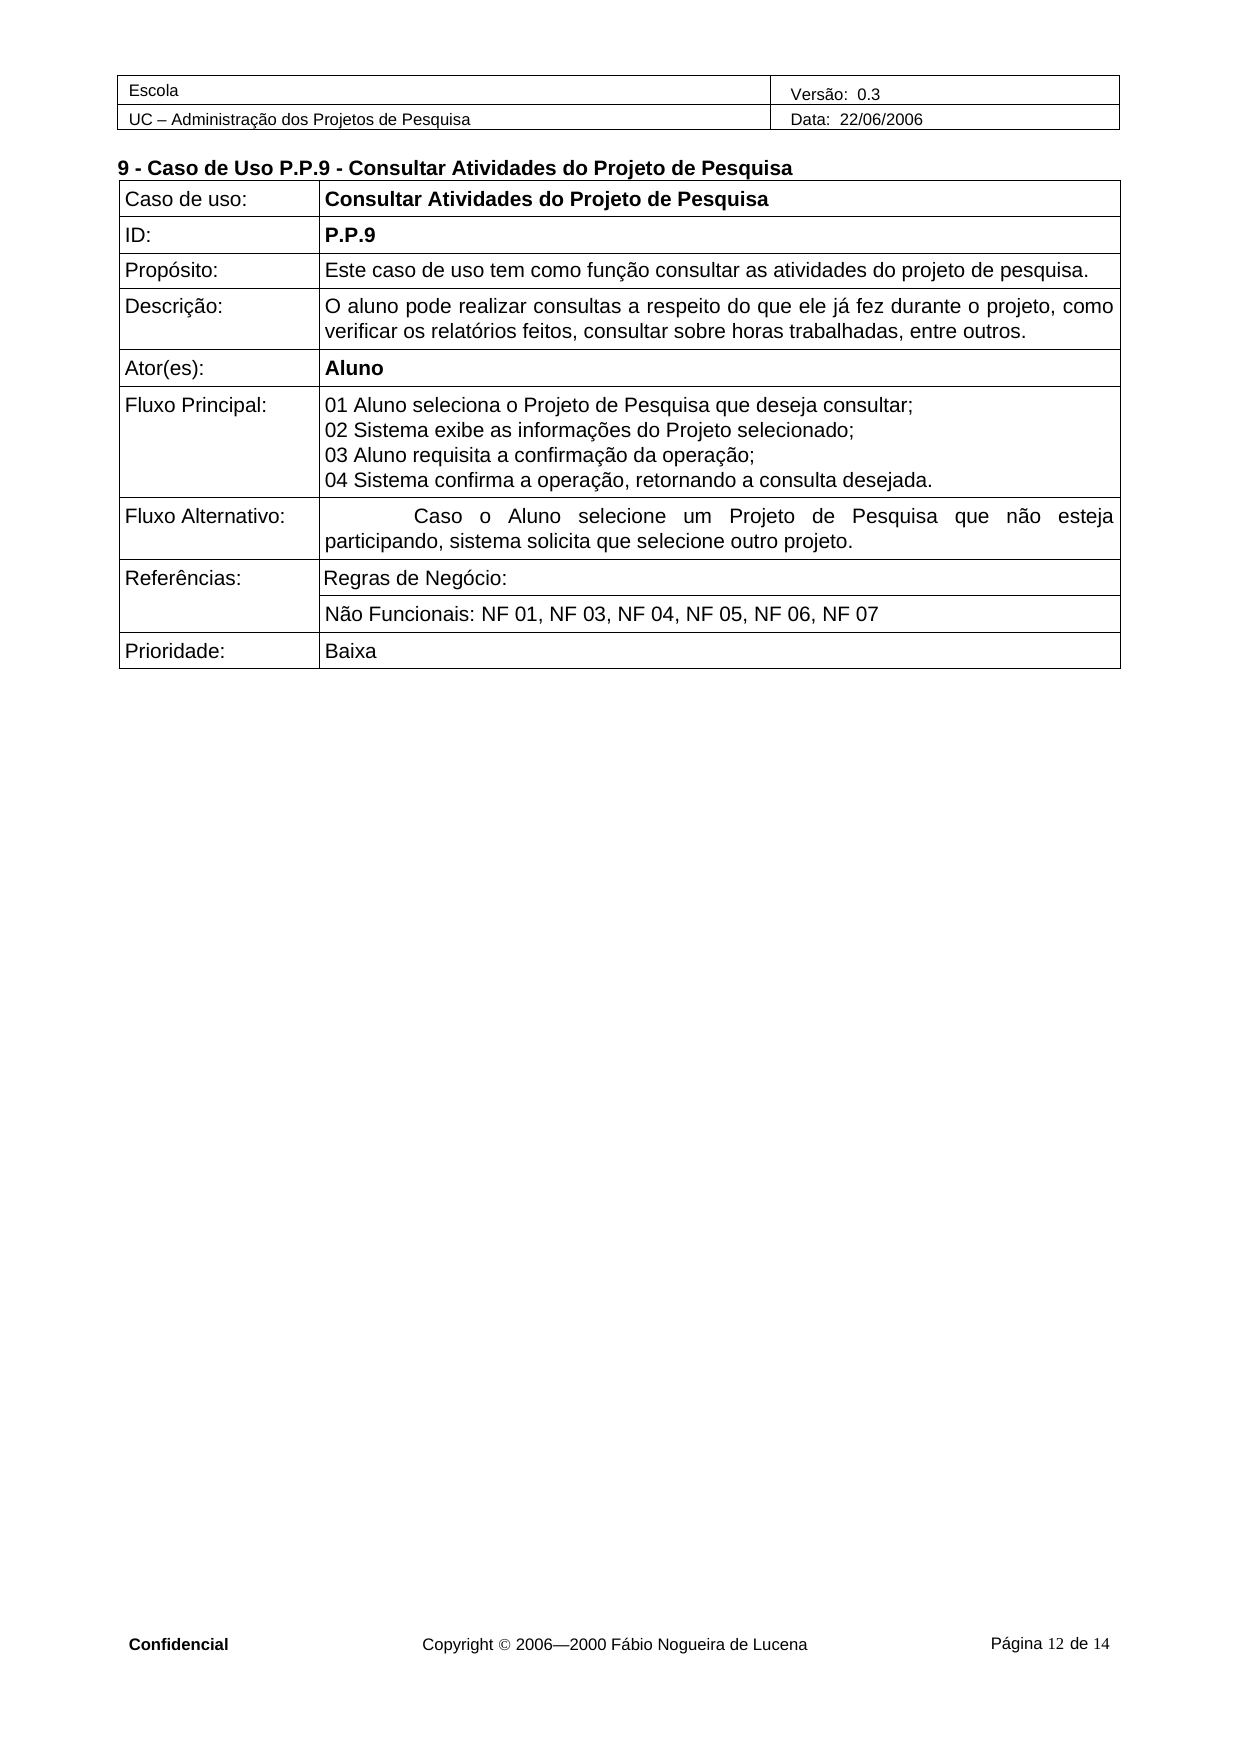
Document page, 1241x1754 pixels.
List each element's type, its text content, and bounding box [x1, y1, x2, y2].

table_cell 01 Aluno seleciona o Projeto de Pesquisa que deseja consultar; 02 Sistema exibe as informações do Projeto selecionado; 03 Aluno requisita a confirmação da operação; 04 Sistema confirma a operação, retornando a consulta desejada. [320, 387, 1120, 497]
table_cell Propósito: [120, 254, 319, 287]
table_cell Aluno [320, 350, 1120, 386]
table_cell Este caso de uso tem como função consultar as atividades do projeto de pesquisa. [320, 254, 1120, 287]
table_cell ID: [120, 217, 319, 253]
text 9 - Caso de Uso P.P.9 - Consultar Atividades do Projeto de Pesquisa [117, 154, 1120, 179]
table_cell O aluno pode realizar consultas a respeito do que ele já fez durante o projeto, como verificar os relatórios feitos, consultar sobre horas trabalhadas, entre outros. [320, 289, 1120, 349]
table_header Caso de uso: [120, 181, 319, 216]
table_cell Caso o Aluno selecione um Projeto de Pesquisa que não esteja participando, sistema solicita que selecione outro projeto. [320, 498, 1120, 559]
table_cell Referências: [120, 560, 319, 632]
table_cell Baixa [320, 633, 1120, 668]
table_cell Descrição: [120, 289, 319, 349]
table_cell Prioridade: [120, 633, 319, 668]
table_cell P.P.9 [320, 217, 1120, 253]
table_cell Ator(es): [120, 350, 319, 386]
table_header Regras de Negócio: [320, 560, 1120, 595]
table_header Consultar Atividades do Projeto de Pesquisa [320, 181, 1120, 216]
table_cell Fluxo Principal: [120, 387, 319, 497]
table_cell Não Funcionais: NF 01, NF 03, NF 04, NF 05, NF 06, NF 07 [320, 596, 1120, 632]
table_cell Fluxo Alternativo: [120, 498, 319, 559]
